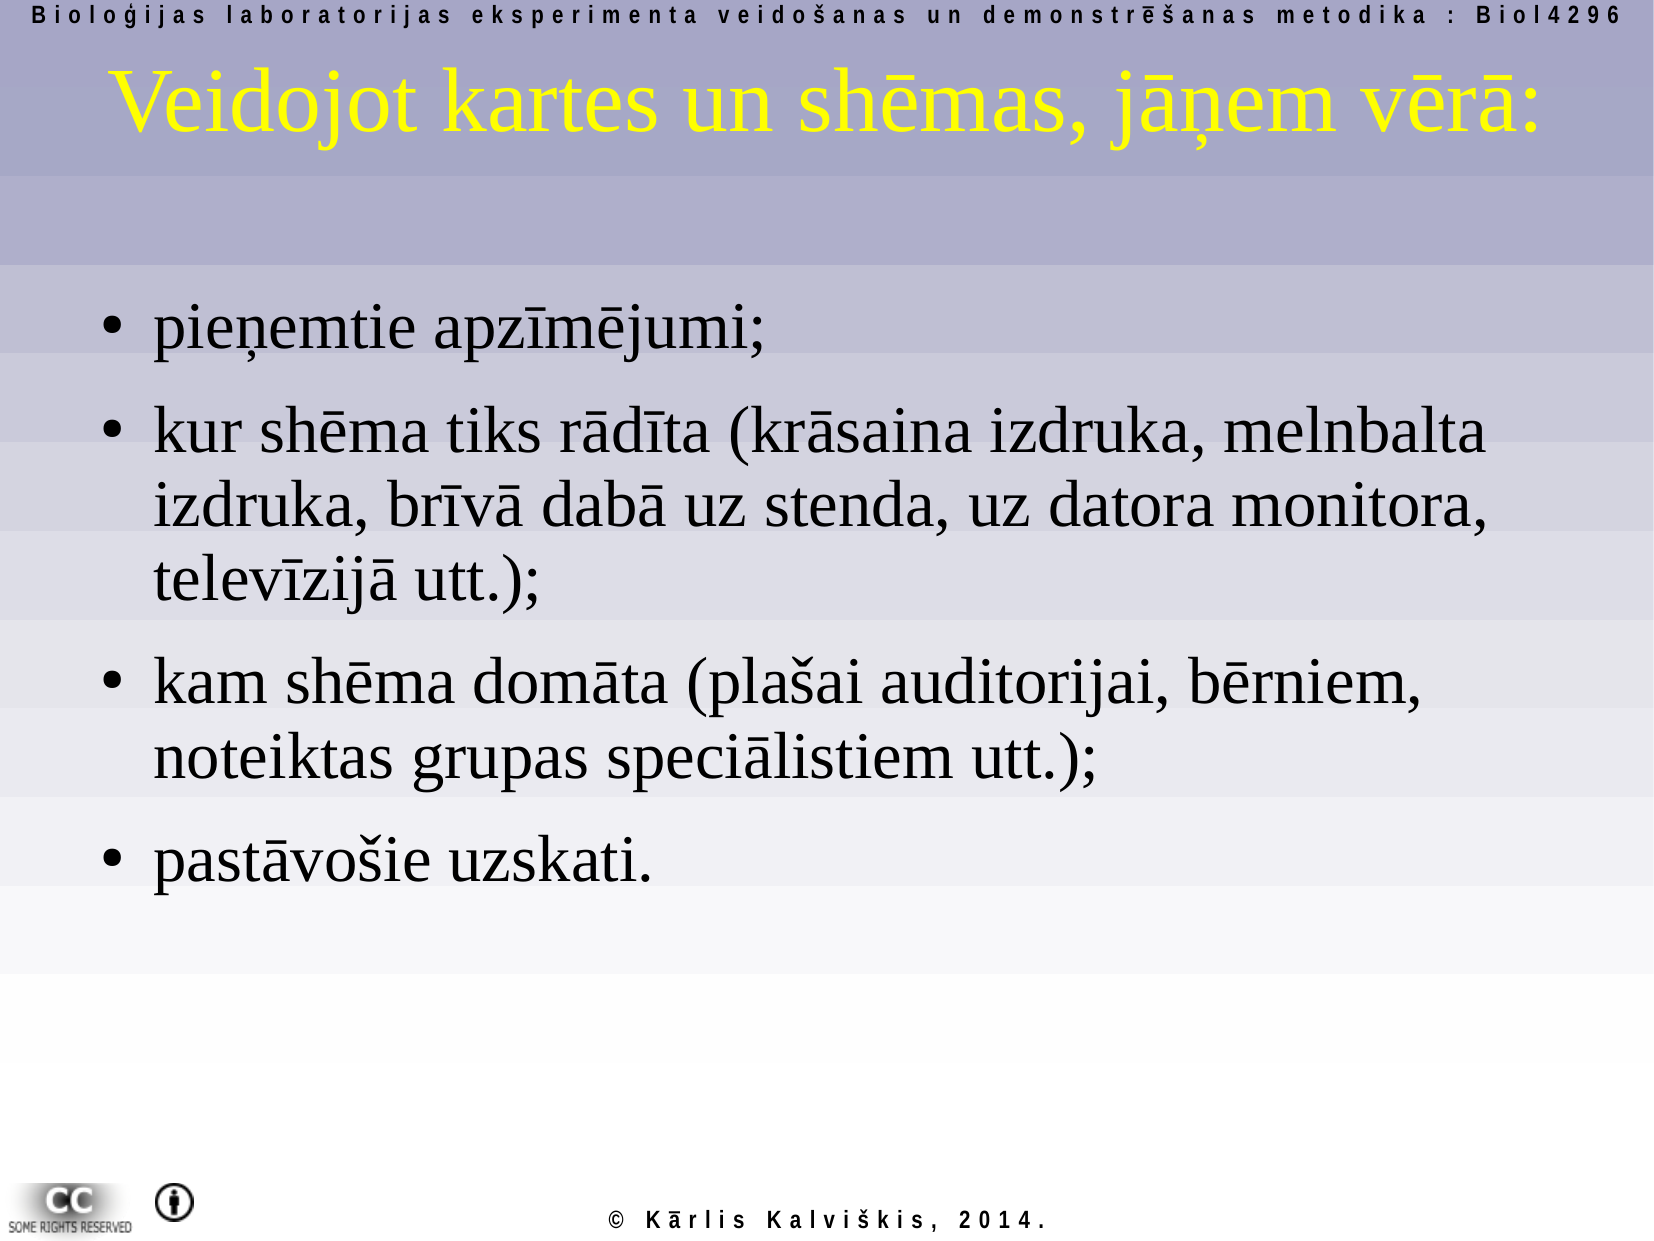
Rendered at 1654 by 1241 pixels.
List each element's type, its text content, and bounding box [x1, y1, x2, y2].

picture [0, 0, 1654, 1241]
list pieņemtie apzīmējumi; kur shēma tiks rādīta (krāsaina izdruka, melnbalta izdruka, brīvā dabā uz stenda, uz datora monitora, televīzijā utt.); kam shēma domāta (plašai auditorijai, bērniem, noteiktas grupas speciālistiem utt.); pastāvošie uzskati. [82, 289, 1571, 1113]
title Veidojot kartes un shēmas, jāņem vērā: [29, 49, 1625, 296]
